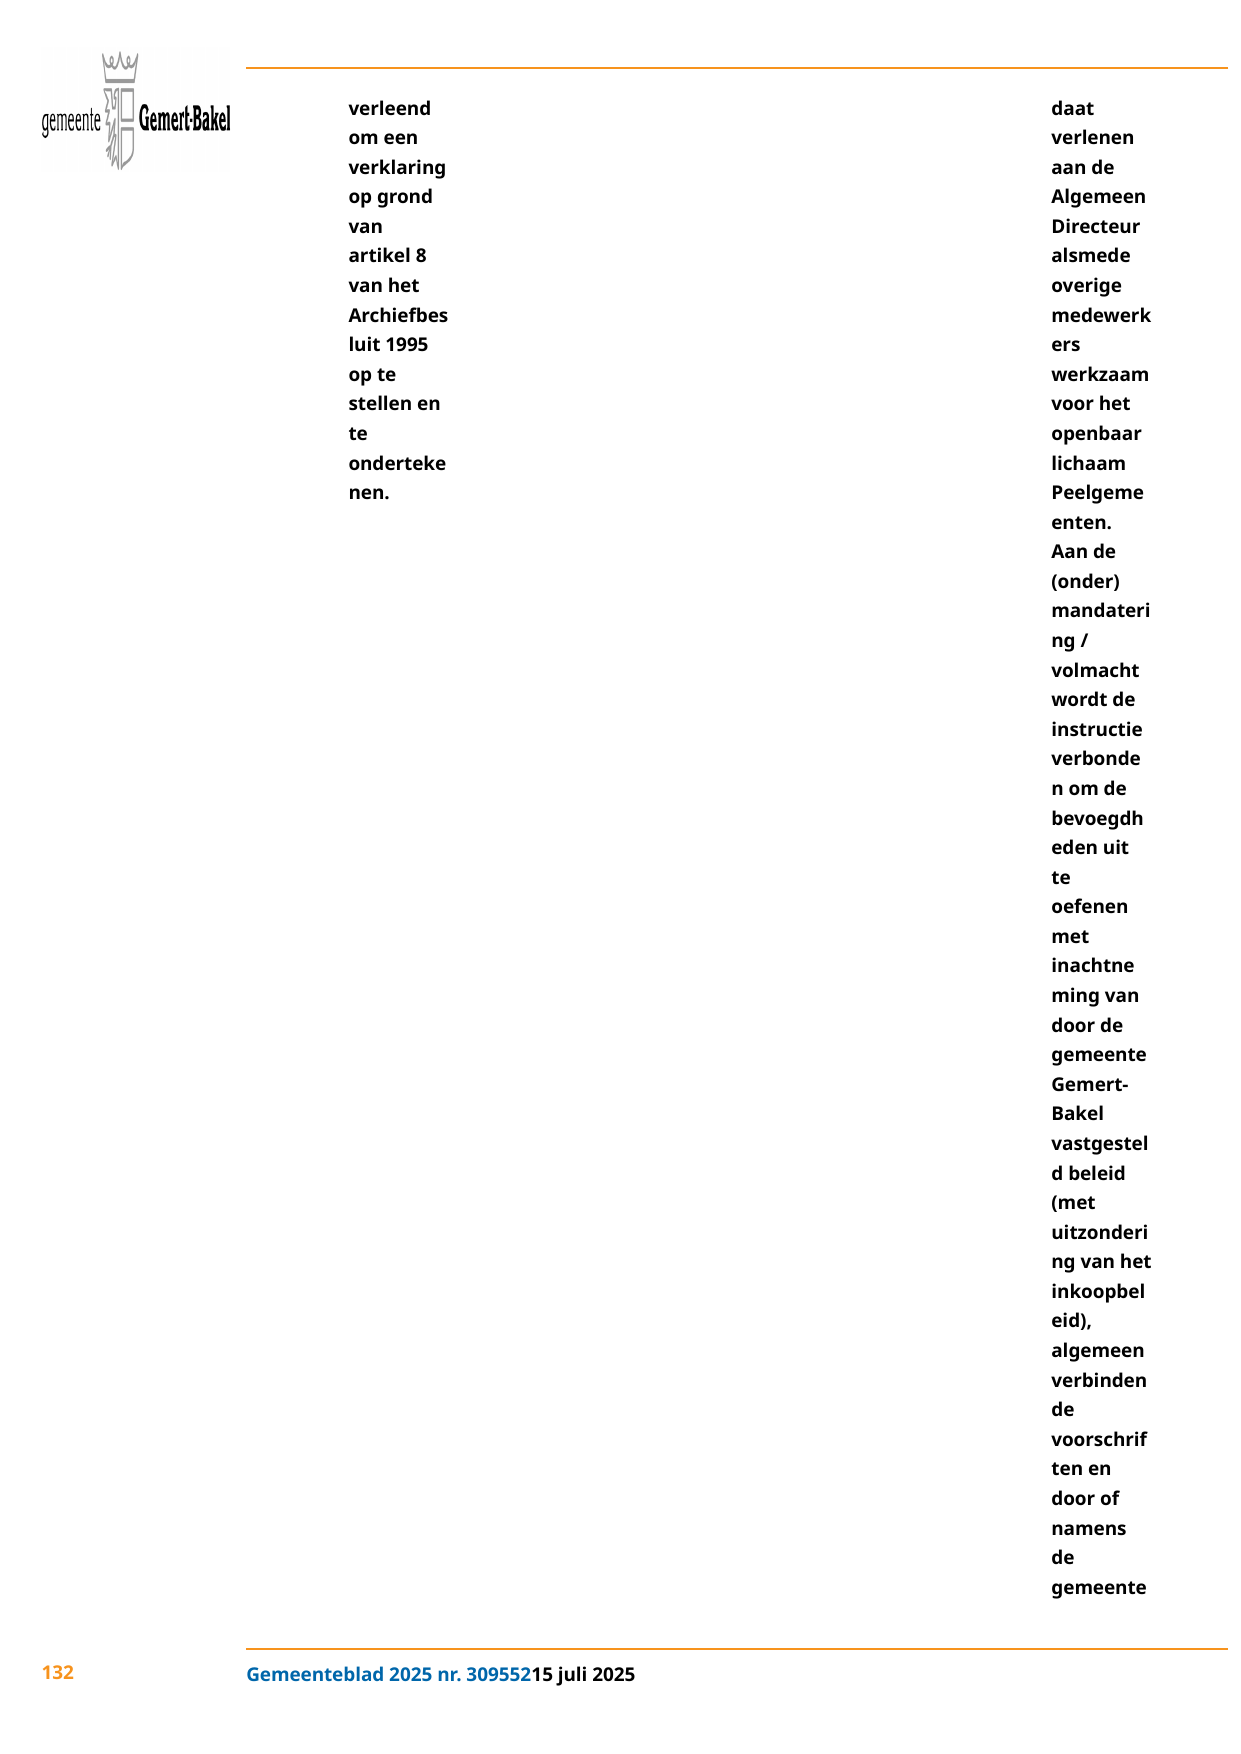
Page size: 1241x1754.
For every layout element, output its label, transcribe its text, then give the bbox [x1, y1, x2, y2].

table_cell [750, 95, 850, 1600]
table_cell [951, 95, 1051, 1600]
table_cell verleend om een verklaring op grond van artikel 8 van het Archiefbesluit 1995 op te stellen en te ondertekenen. [348, 95, 449, 1600]
table_cell [650, 95, 750, 1600]
picture [41, 47, 231, 172]
table_cell [248, 95, 348, 1600]
table_cell [549, 95, 649, 1600]
table_cell [850, 95, 951, 1600]
table_cell [449, 95, 549, 1600]
table_cell daat verlenen aan de Algemeen Directeur alsmede overige medewerkers werkzaam voor het openbaar lichaam Peelgemeenten. Aan de (onder) mandatering / volmacht wordt de instructie verbonden om de bevoegdheden uit te oefenen met inachtneming van door de gemeente Gemert-Bakel vastgesteld beleid (met uitzondering van het inkoopbeleid), algemeen verbindende voorschriften en door of namens de gemeente [1051, 95, 1152, 1600]
